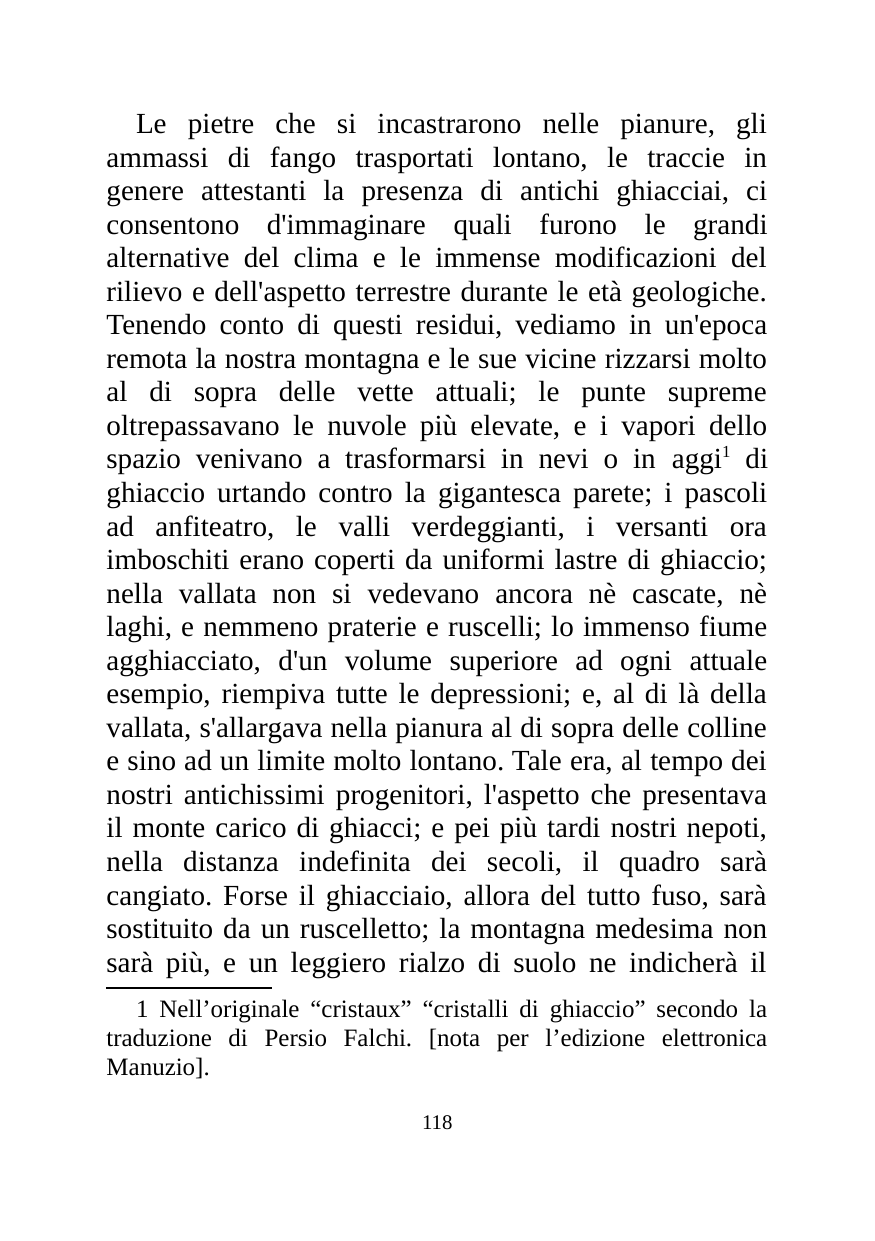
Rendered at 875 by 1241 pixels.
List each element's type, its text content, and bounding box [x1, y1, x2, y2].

text Le pietre che si incastrarono nelle pianure, gli ammassi di fango trasportati lontano, le traccie in genere attestanti la presenza di antichi ghiacciai, ci consentono d'immaginare quali furono le grandi alternative del clima e le immense modificazioni del rilievo e dell'aspetto terrestre durante le età geologiche. Tenendo conto di questi residui, vediamo in un'epoca remota la nostra montagna e le sue vicine rizzarsi molto al di sopra delle vette attuali; le punte supreme oltrepassavano le nuvole più elevate, e i vapori dello spazio venivano a trasformarsi in nevi o in aggi di ghiaccio urtando contro la gigantesca parete; i pascoli ad anfiteatro, le valli verdeggianti, i versanti ora imboschiti erano coperti da uniformi lastre di ghiaccio; nella vallata non si vedevano ancora nè cascate, nè laghi, e nemmeno praterie e ruscelli; lo immenso fiume agghiacciato, d'un volume superiore ad ogni attuale esempio, riempiva tutte le depressioni; e, al di là della vallata, s'allargava nella pianura al di sopra delle colline e sino ad un limite molto lontano. Tale era, al tempo dei nostri antichissimi progenitori, l'aspetto che presentava il monte carico di ghiacci; e pei più tardi nostri nepoti, nella distanza indefinita dei secoli, il quadro sarà cangiato. Forse il ghiacciaio, allora del tutto fuso, sarà sostituito da un ruscelletto; la montagna medesima non sarà più, e un leggiero rialzo di suolo ne indicherà il [106, 106, 768, 978]
text Nell’originale “cristaux” “cristalli di ghiaccio” secondo la traduzione di Persio Falchi. [nota per l’edizione elettronica Manuzio]. [106, 994, 768, 1080]
